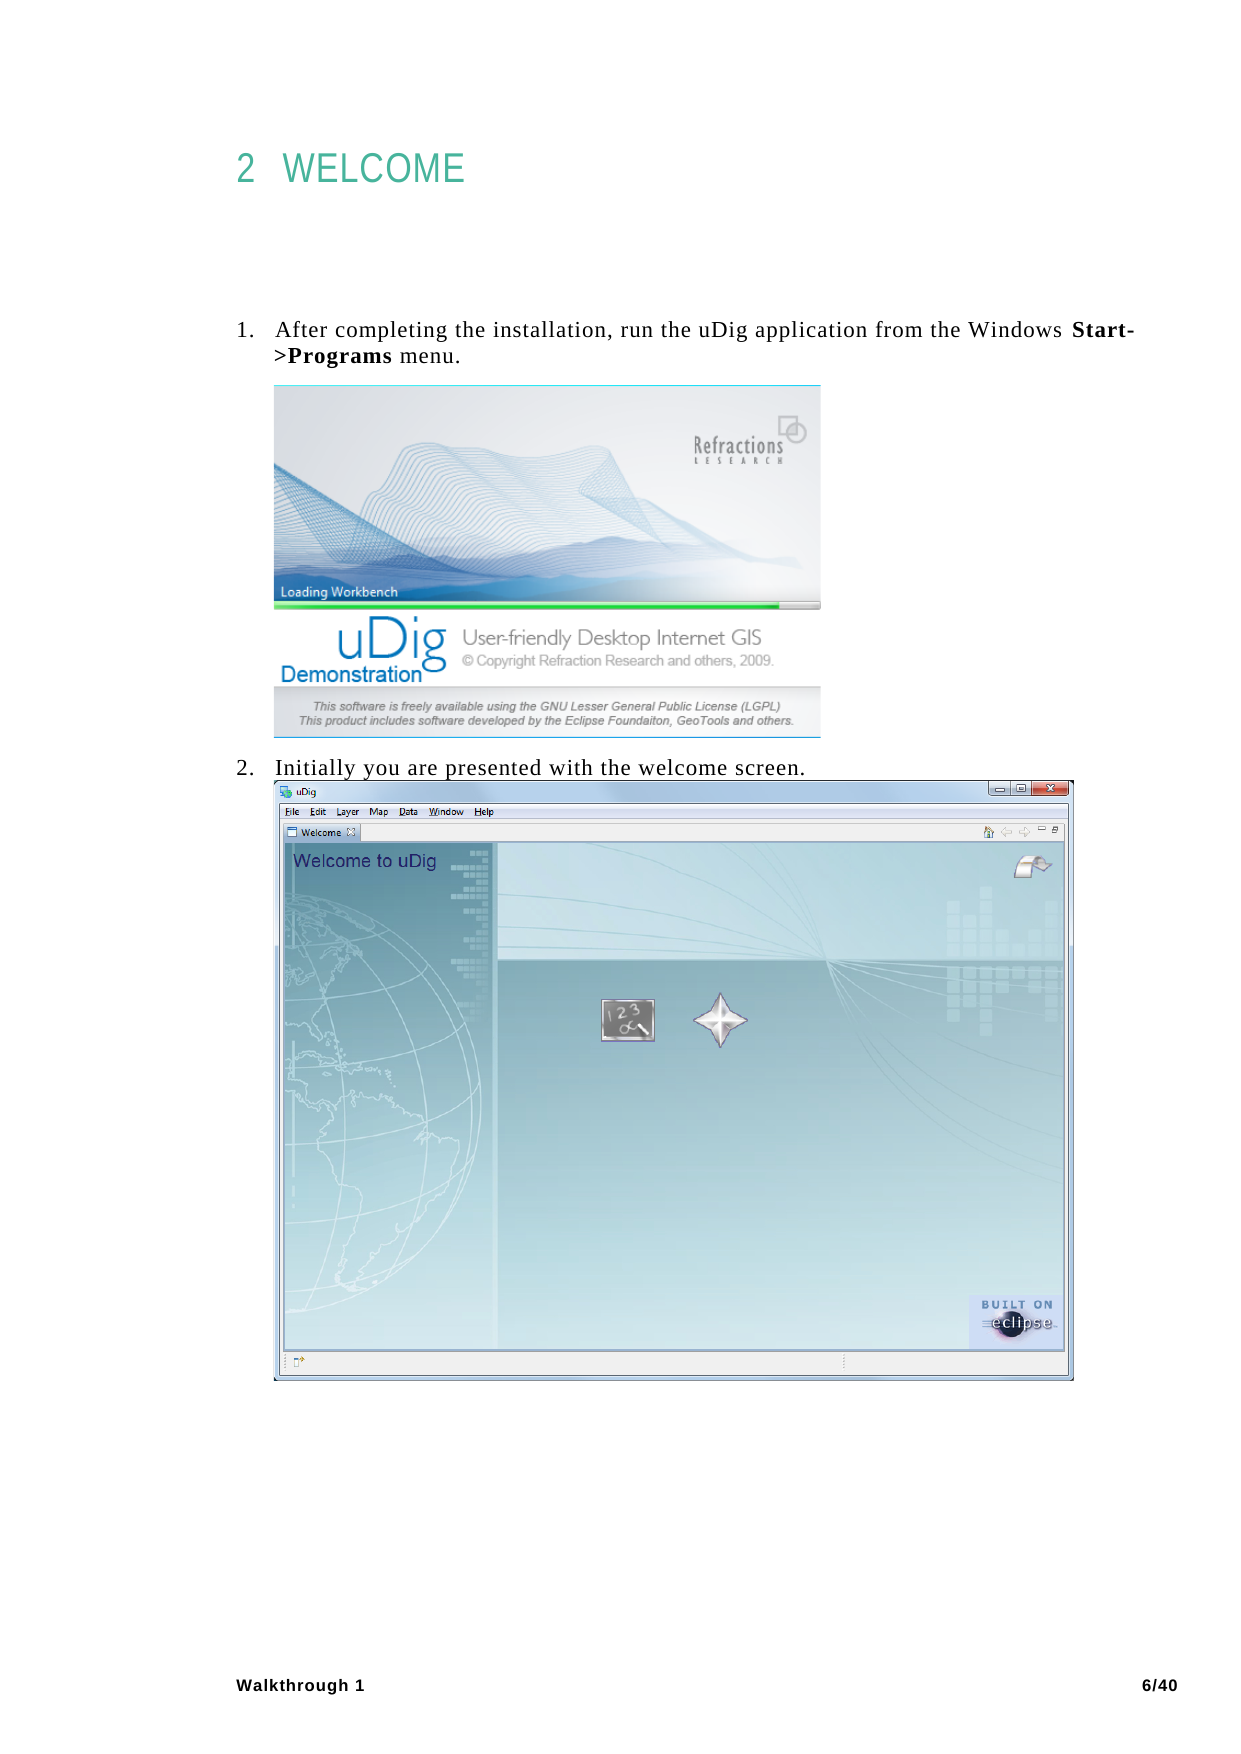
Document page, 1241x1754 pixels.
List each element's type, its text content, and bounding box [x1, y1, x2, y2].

list After completing the installation, run the uDig application from the Windows Start->Programs menu. [236, 316, 1181, 369]
subtitle Welcome [236, 143, 1181, 191]
list Initially you are presented with the welcome screen. [236, 754, 1181, 780]
picture [273, 385, 821, 738]
picture [273, 780, 1074, 1381]
